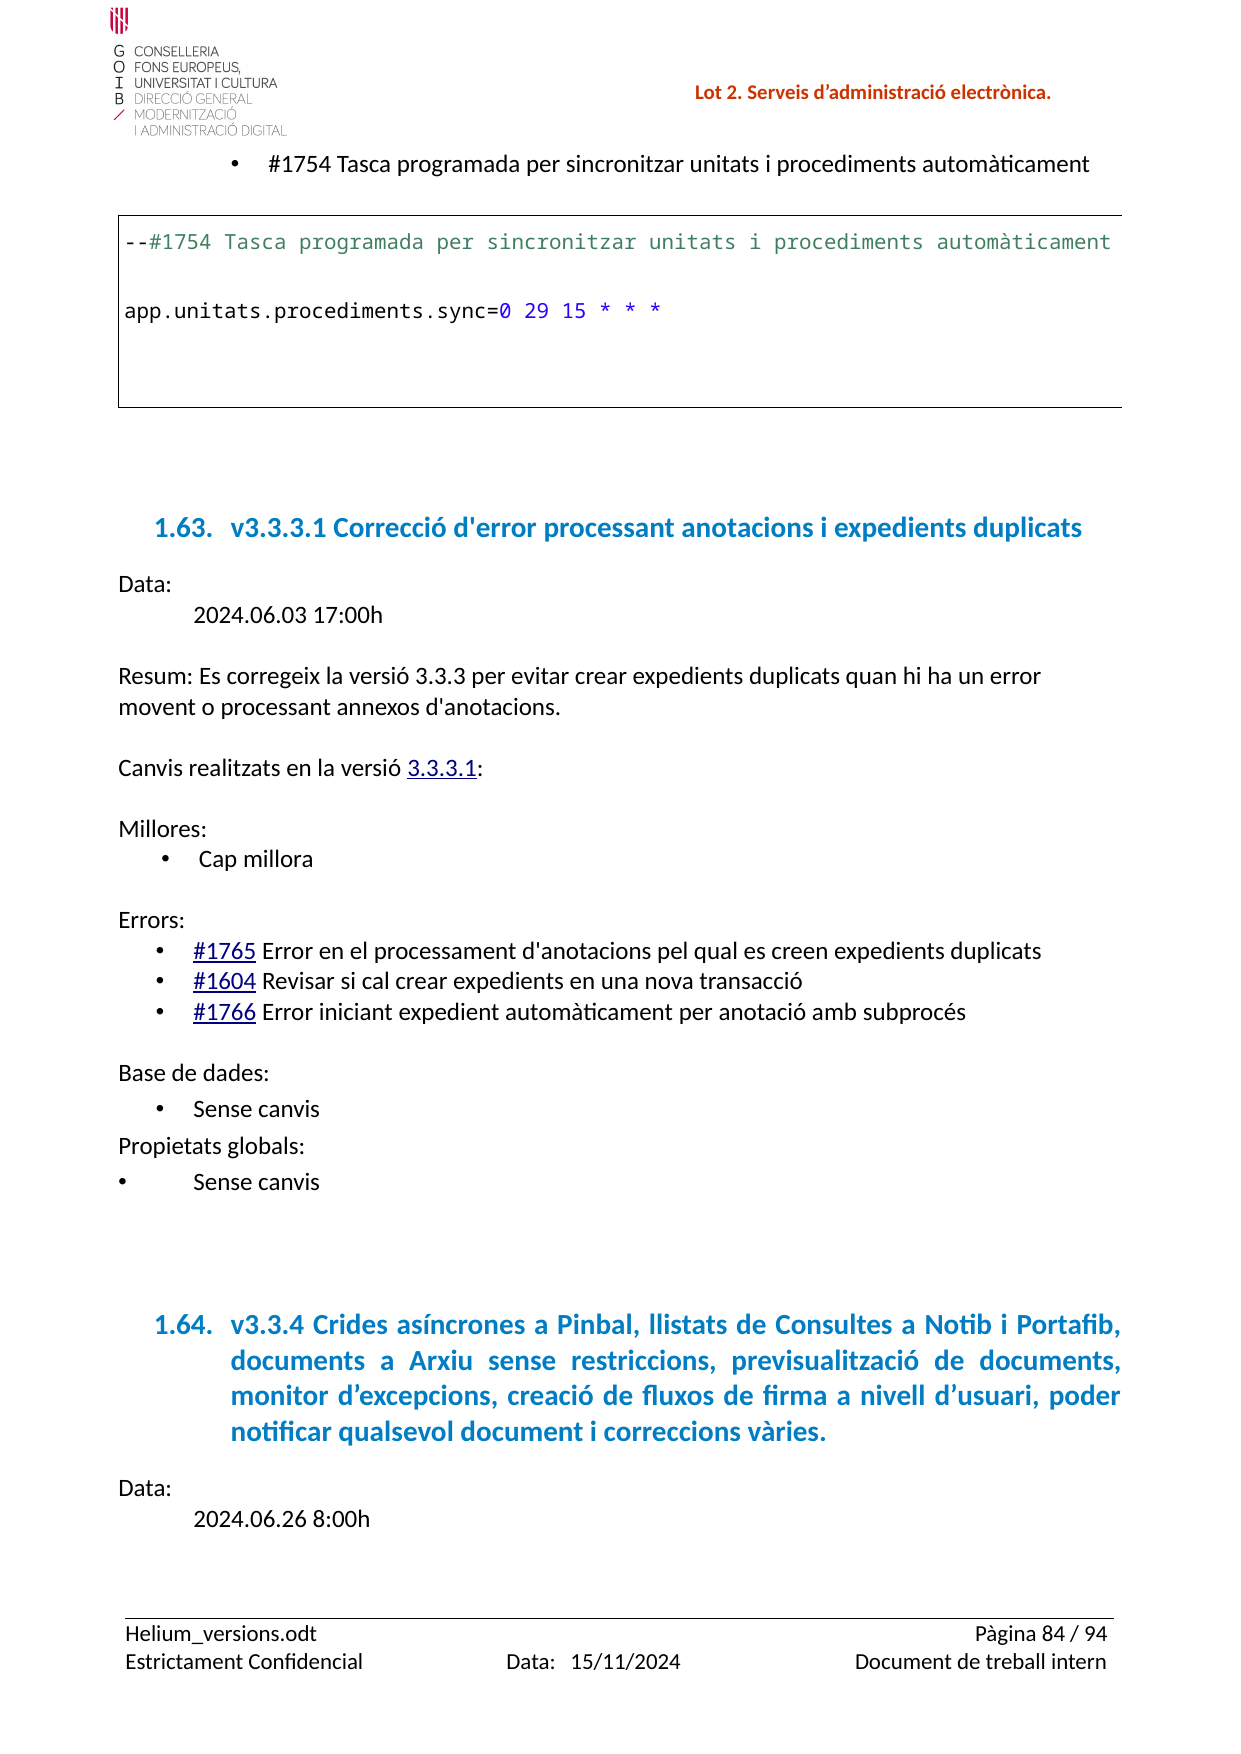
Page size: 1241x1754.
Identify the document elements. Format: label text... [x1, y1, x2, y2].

text Propietats globals: [118, 1130, 1122, 1160]
list #1765 Error en el processament d'anotacions pel qual es creen expedients duplicats [156, 935, 1122, 965]
list #1604 Revisar si cal crear expedients en una nova transacció [156, 965, 1122, 996]
list #1766 Error iniciant expedient automàticament per anotació amb subprocés [156, 996, 1122, 1026]
text Resum: Es corregeix la versió 3.3.3 per evitar crear expedients duplicats quan hi ha un error movent o processant annexos d'anotacions. [118, 660, 1122, 721]
list Cap millora [161, 843, 1122, 874]
text Millores: [118, 813, 1122, 843]
picture [100, 0, 297, 144]
text Errors: [118, 904, 1122, 935]
list #1754 Tasca programada per sincronitzar unitats i procediments automàticament [231, 148, 1122, 178]
list Sense canvis [156, 1093, 1122, 1124]
text Canvis realitzats en la versió 3.3.3.1: [118, 752, 1122, 782]
text Data: [118, 569, 1122, 599]
text 2024.06.26 8:00h [118, 1503, 1122, 1533]
text 2024.06.03 17:00h [118, 599, 1122, 630]
text Base de dades: [118, 1057, 1122, 1087]
subtitle v3.3.3.1 Correcció d'error processant anotacions i expedients duplicats [153, 509, 1122, 545]
list Sense canvis [118, 1166, 1122, 1197]
table_header --#1754 Tasca programada per sincronitzar unitats i procediments automàticament app.unitats.procediments.sync=0 29 15 * * * [119, 216, 1122, 407]
text Data: [118, 1472, 1122, 1503]
subtitle v3.3.4 Crides asíncrones a Pinbal, llistats de Consultes a Notib i Portafib, documents a Arxiu sense restriccions, previsualització de documents, monitor d’excepcions, creació de fluxos de firma a nivell d’usuari, poder notificar qualsevol document i correccions vàries. [153, 1306, 1122, 1449]
